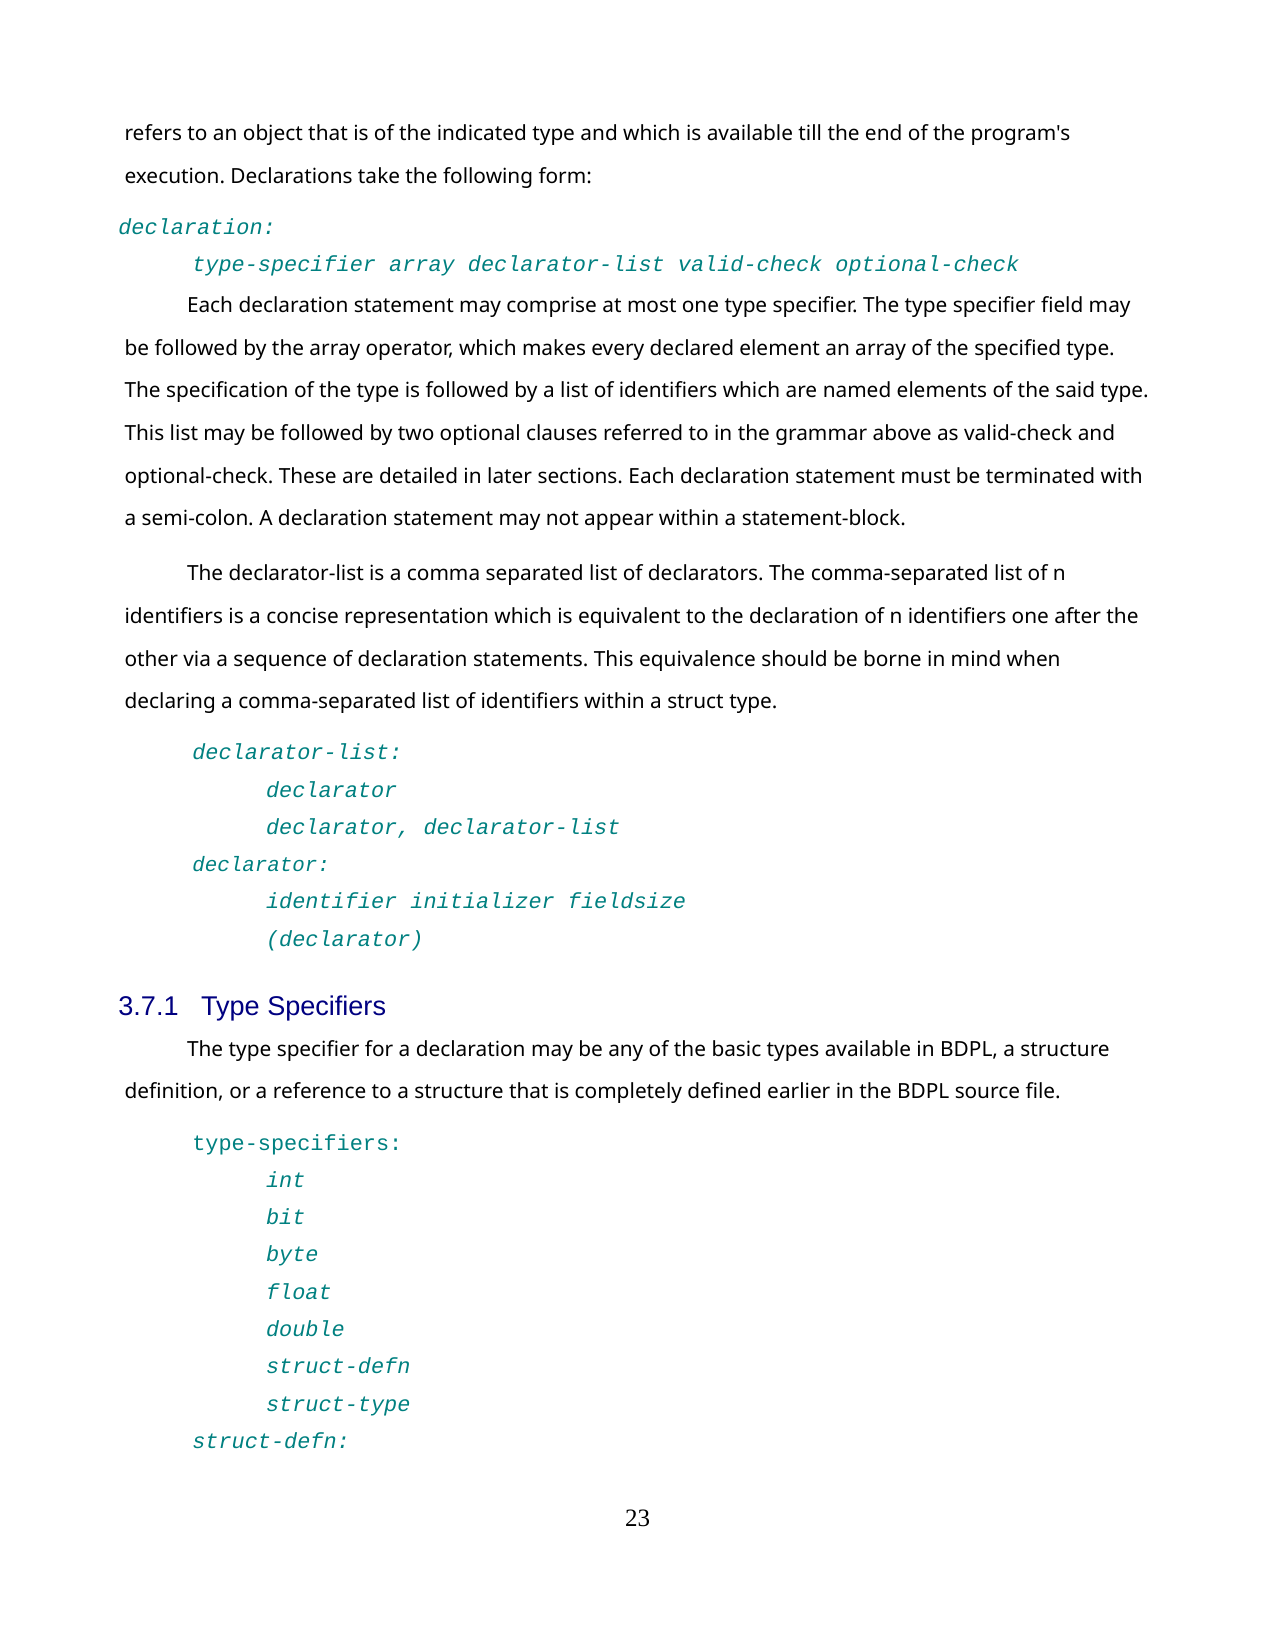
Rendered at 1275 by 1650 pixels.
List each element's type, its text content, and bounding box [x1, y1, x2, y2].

text struct-defn: [118, 1430, 1157, 1455]
text refers to an object that is of the indicated type and which is available till the end of the program's execution. Declarations take the following form: [124, 118, 1157, 189]
text bit [118, 1206, 1157, 1231]
text struct-defn [118, 1355, 1157, 1380]
text declarator-list: [118, 741, 1157, 766]
text declarator: [118, 853, 1157, 878]
text double [118, 1318, 1157, 1343]
text struct-type [118, 1393, 1157, 1417]
text type-specifiers: [118, 1132, 1157, 1156]
text Each declaration statement may comprise at most one type specifier. The type specifier field may be followed by the array operator, which makes every declared element an array of the specified type. The specification of the type is followed by a list of identifiers which are named elements of the said type. This list may be followed by two optional clauses referred to in the grammar above as valid-check and optional-check. These are detailed in later sections. Each declaration statement must be terminated with a semi-colon. A declaration statement may not appear within a statement-block. [124, 290, 1157, 532]
text The declarator-list is a comma separated list of declarators. The comma-separated list of n identifiers is a concise representation which is equivalent to the declaration of n identifiers one after the other via a sequence of declaration statements. This equivalence should be borne in mind when declaring a comma-separated list of identifiers within a struct type. [124, 558, 1157, 715]
text identifier initializer fieldsize [118, 891, 1157, 915]
text declarator [118, 779, 1157, 803]
text int [118, 1169, 1157, 1194]
text declarator, declarator-list [118, 816, 1157, 841]
text type-specifier array declarator-list valid-check optional-check [118, 253, 1157, 278]
text (declarator) [118, 928, 1157, 953]
text The type specifier for a declaration may be any of the basic types available in BDPL, a structure definition, or a reference to a structure that is completely defined earlier in the BDPL source file. [124, 1034, 1157, 1105]
text declaration: [118, 216, 1157, 241]
text byte [118, 1243, 1157, 1268]
text float [118, 1281, 1157, 1306]
subtitle Type Specifiers [118, 990, 1157, 1021]
